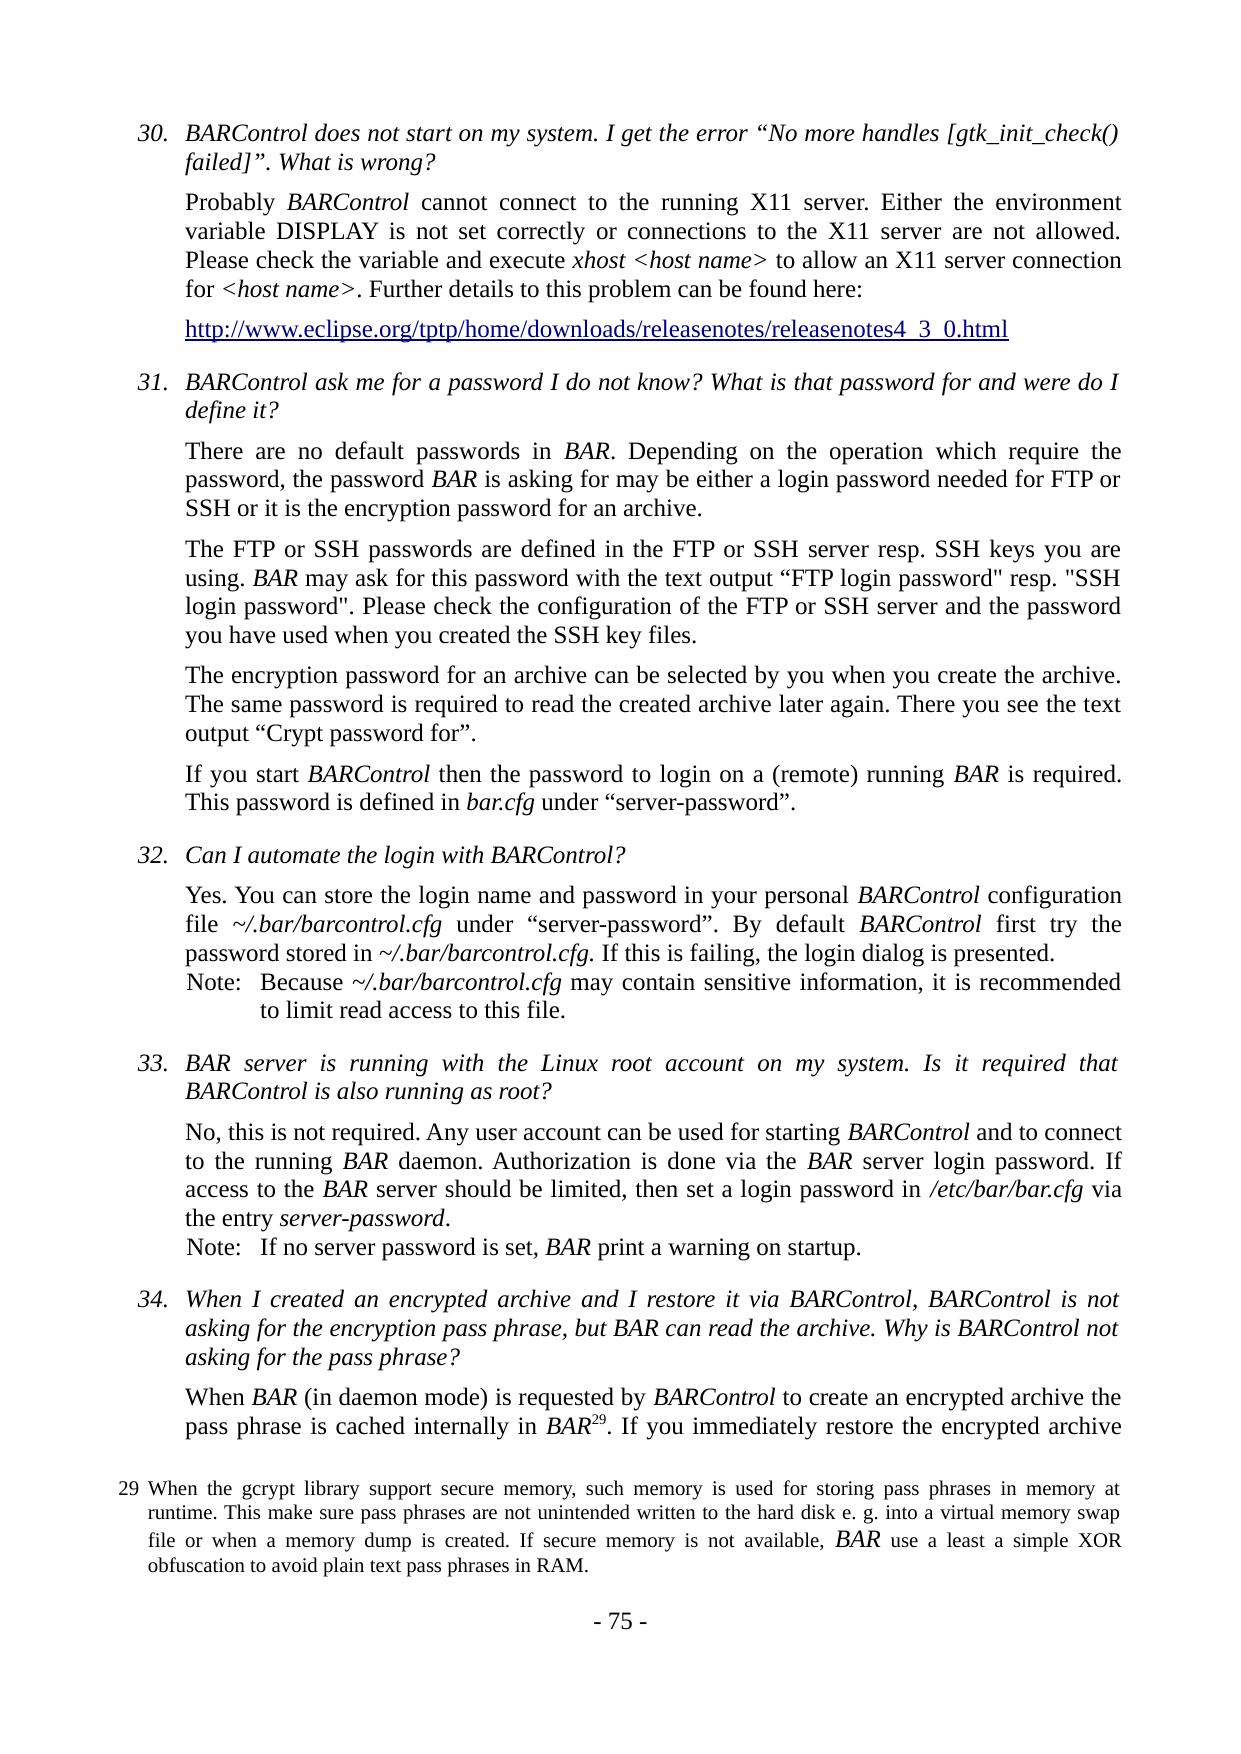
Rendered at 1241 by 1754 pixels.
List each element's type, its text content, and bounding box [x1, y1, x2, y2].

text Yes. You can store the login name and password in your personal BARControl configuration file ~/.bar/barcontrol.cfg under “server-password”. By default BARControl first try the password stored in ~/.bar/barcontrol.cfg. If this is failing, the login dialog is presented. [185, 880, 1122, 967]
text There are no default passwords in BAR. Depending on the operation which require the password, the password BAR is asking for may be either a login password needed for FTP or SSH or it is the encryption password for an archive. [185, 436, 1122, 522]
text No, this is not required. Any user account can be used for starting BARControl and to connect to the running BAR daemon. Authorization is done via the BAR server login password. If access to the BAR server should be limited, then set a login password in /etc/bar/bar.cfg via the entry server-password. [185, 1117, 1122, 1232]
text The encryption password for an archive can be selected by you when you create the archive. The same password is required to read the created archive later again. There you see the text output “Crypt password for”. [185, 661, 1122, 747]
list Can I automate the login with BARControl? [138, 840, 1122, 868]
list When I created an encrypted archive and I restore it via BARControl, BARControl is not asking for the encryption pass phrase, but BAR can read the archive. Why is BARControl not asking for the pass phrase? [138, 1284, 1122, 1371]
list BAR server is running with the Linux root account on my system. Is it required that BARControl is also running as root? [138, 1048, 1122, 1105]
list BARControl ask me for a password I do not know? What is that password for and were do I define it? [138, 367, 1122, 424]
text The FTP or SSH passwords are defined in the FTP or SSH server resp. SSH keys you are using. BAR may ask for this password with the text output “FTP login password" resp. "SSH login password". Please check the configuration of the FTP or SSH server and the password you have used when you created the SSH key files. [185, 534, 1122, 649]
text If you start BARControl then the password to login on a (remote) running BAR is required. This password is defined in bar.cfg under “server-password”. [185, 759, 1122, 816]
text http://www.eclipse.org/tptp/home/downloads/releasenotes/releasenotes4_3_0.html [185, 314, 1122, 343]
text Note: Because ~/.bar/barcontrol.cfg may contain sensitive information, it is recommended to limit read access to this file. [186, 967, 1122, 1024]
text Probably BARControl cannot connect to the running X11 server. Either the environment variable DISPLAY is not set correctly or connections to the X11 server are not allowed. Please check the variable and execute xhost <host name> to allow an X11 server connection for <host name>. Further details to this problem can be found here: [185, 187, 1122, 302]
text Note: If no server password is set, BAR print a warning on startup. [186, 1232, 1122, 1261]
text When the gcrypt library support secure memory, such memory is used for storing pass phrases in memory at runtime. This make sure pass phrases are not unintended written to the hard disk e. g. into a virtual memory swap file or when a memory dump is created. If secure memory is not available, BAR use a least a simple XOR obfuscation to avoid plain text pass phrases in RAM. [118, 1476, 1122, 1577]
list BARControl does not start on my system. I get the error “No more handles [gtk_init_check() failed]”. What is wrong? [138, 118, 1122, 176]
text When BAR (in daemon mode) is requested by BARControl to create an encrypted archive the pass phrase is cached internally in BAR. If you immediately restore the encrypted archive [185, 1382, 1122, 1440]
